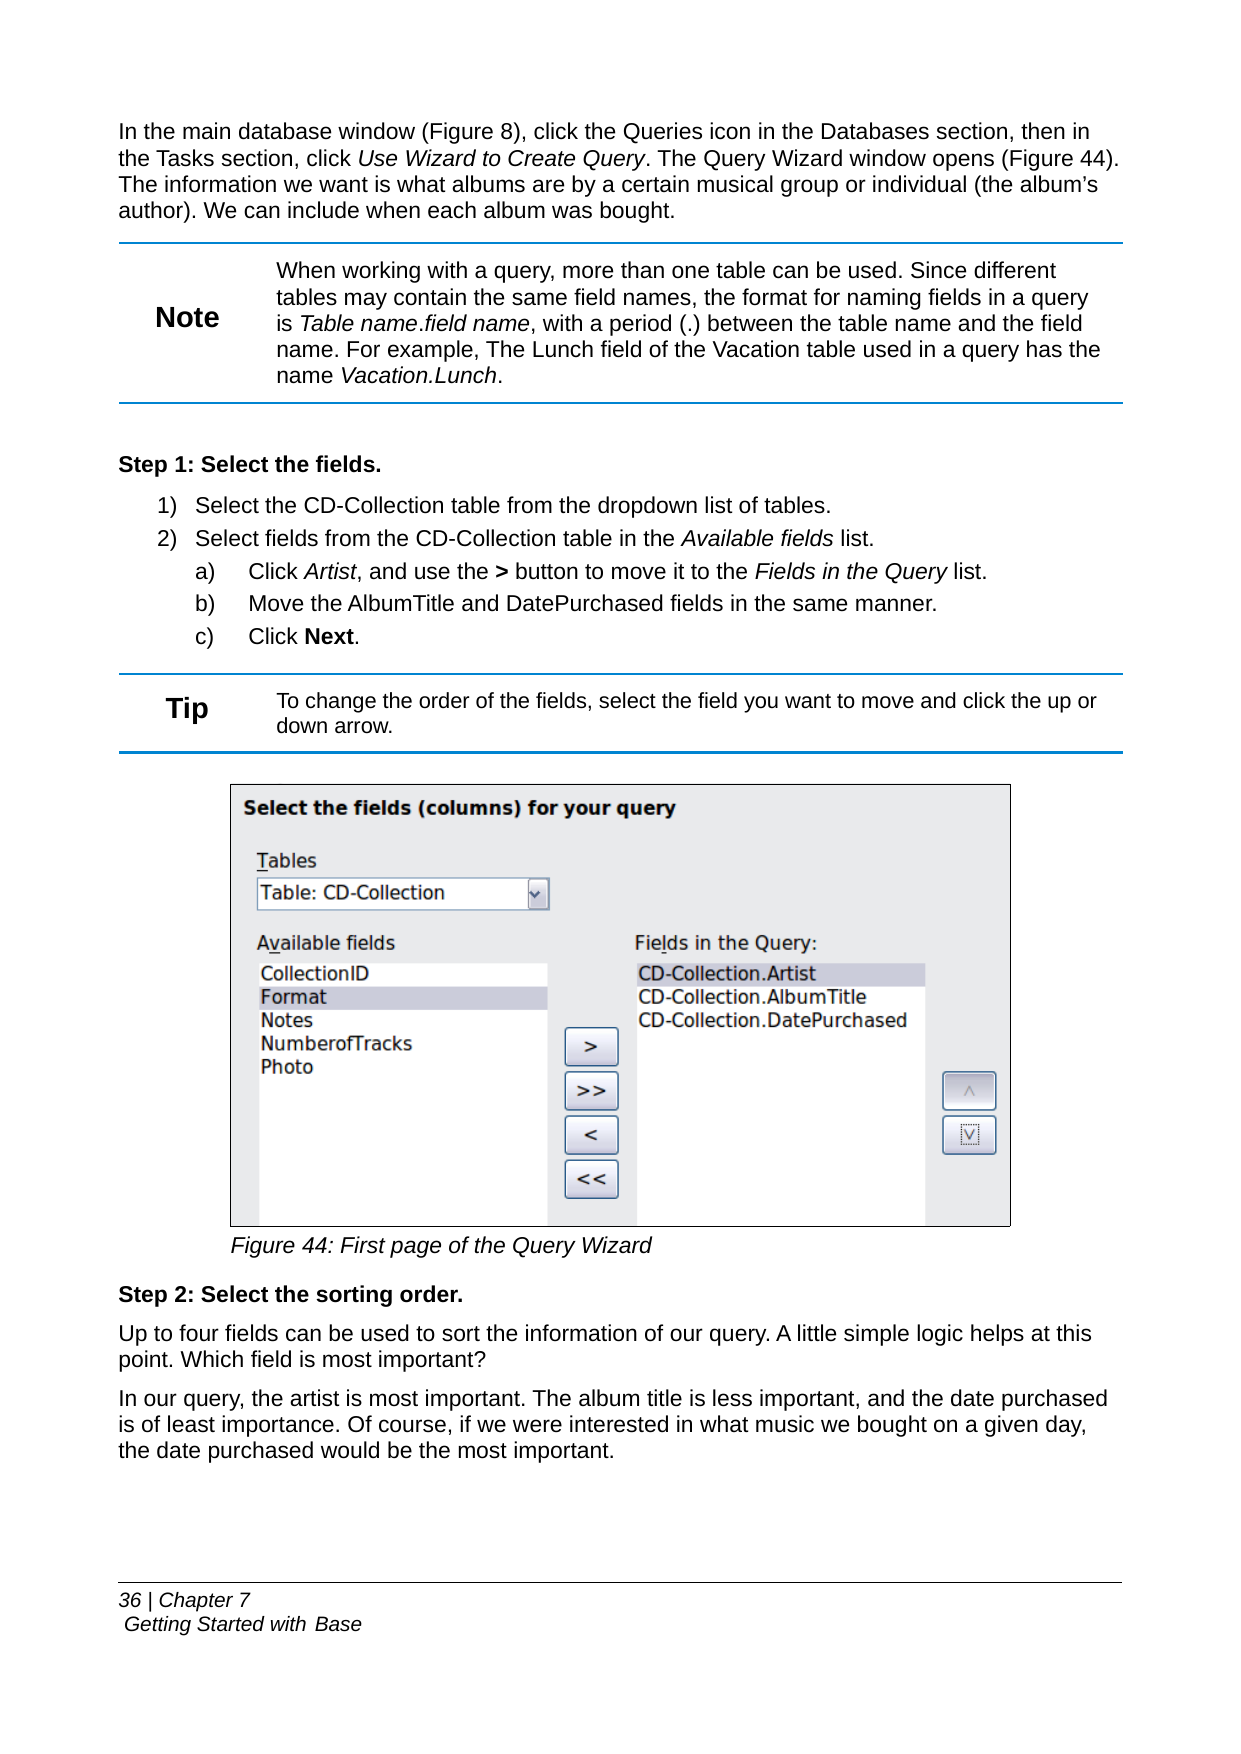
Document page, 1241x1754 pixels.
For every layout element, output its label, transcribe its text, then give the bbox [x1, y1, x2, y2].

text In our query, the artist is most important. The album title is less important, and the date purchased is of least importance. Of course, if we were interested in what music we bought on a given day, the date purchased would be the most important. [118, 1385, 1122, 1464]
list Select the CD-Collection table from the dropdown list of tables. [177, 492, 1122, 519]
table_header Note [119, 244, 255, 402]
picture [231, 785, 1010, 1226]
list Click Artist, and use the > button to move it to the Fields in the Query list. [195, 558, 1122, 584]
text In the main database window (Figure 164), click the Queries icon in the Databases section, then in the Tasks section, click Use Wizard to Create Query. The Query Wizard window opens (Figure 200). The information we want is what albums are by a certain musical group or individual (the album’s author). We can include when each album was bought. [118, 118, 1122, 223]
text Up to four fields can be used to sort the information of our query. A little simple logic helps at this point. Which field is most important? [118, 1319, 1122, 1372]
table_header Tip [119, 675, 255, 751]
text Step 2: Select the sorting order. [118, 1281, 1122, 1307]
text Figure 200: First page of the Query Wizard [230, 1232, 1010, 1258]
text Step 1: Select the fields. [118, 451, 1122, 478]
table_header When working with a query, more than one table can be used. Since different tables may contain the same field names, the format for naming fields in a query is Table name.field name, with a period (.) between the table name and the field name. For example, The Lunch field of the Vacation table used in a query has the name Vacation.Lunch. [255, 244, 1123, 402]
list Select fields from the CD-Collection table in the Available fields list. [177, 525, 1122, 551]
list Click Next. [195, 623, 1122, 649]
list Move the AlbumTitle and DatePurchased fields in the same manner. [195, 590, 1122, 617]
table_header To change the order of the fields, select the field you want to move and click the up or down arrow. [255, 675, 1123, 751]
